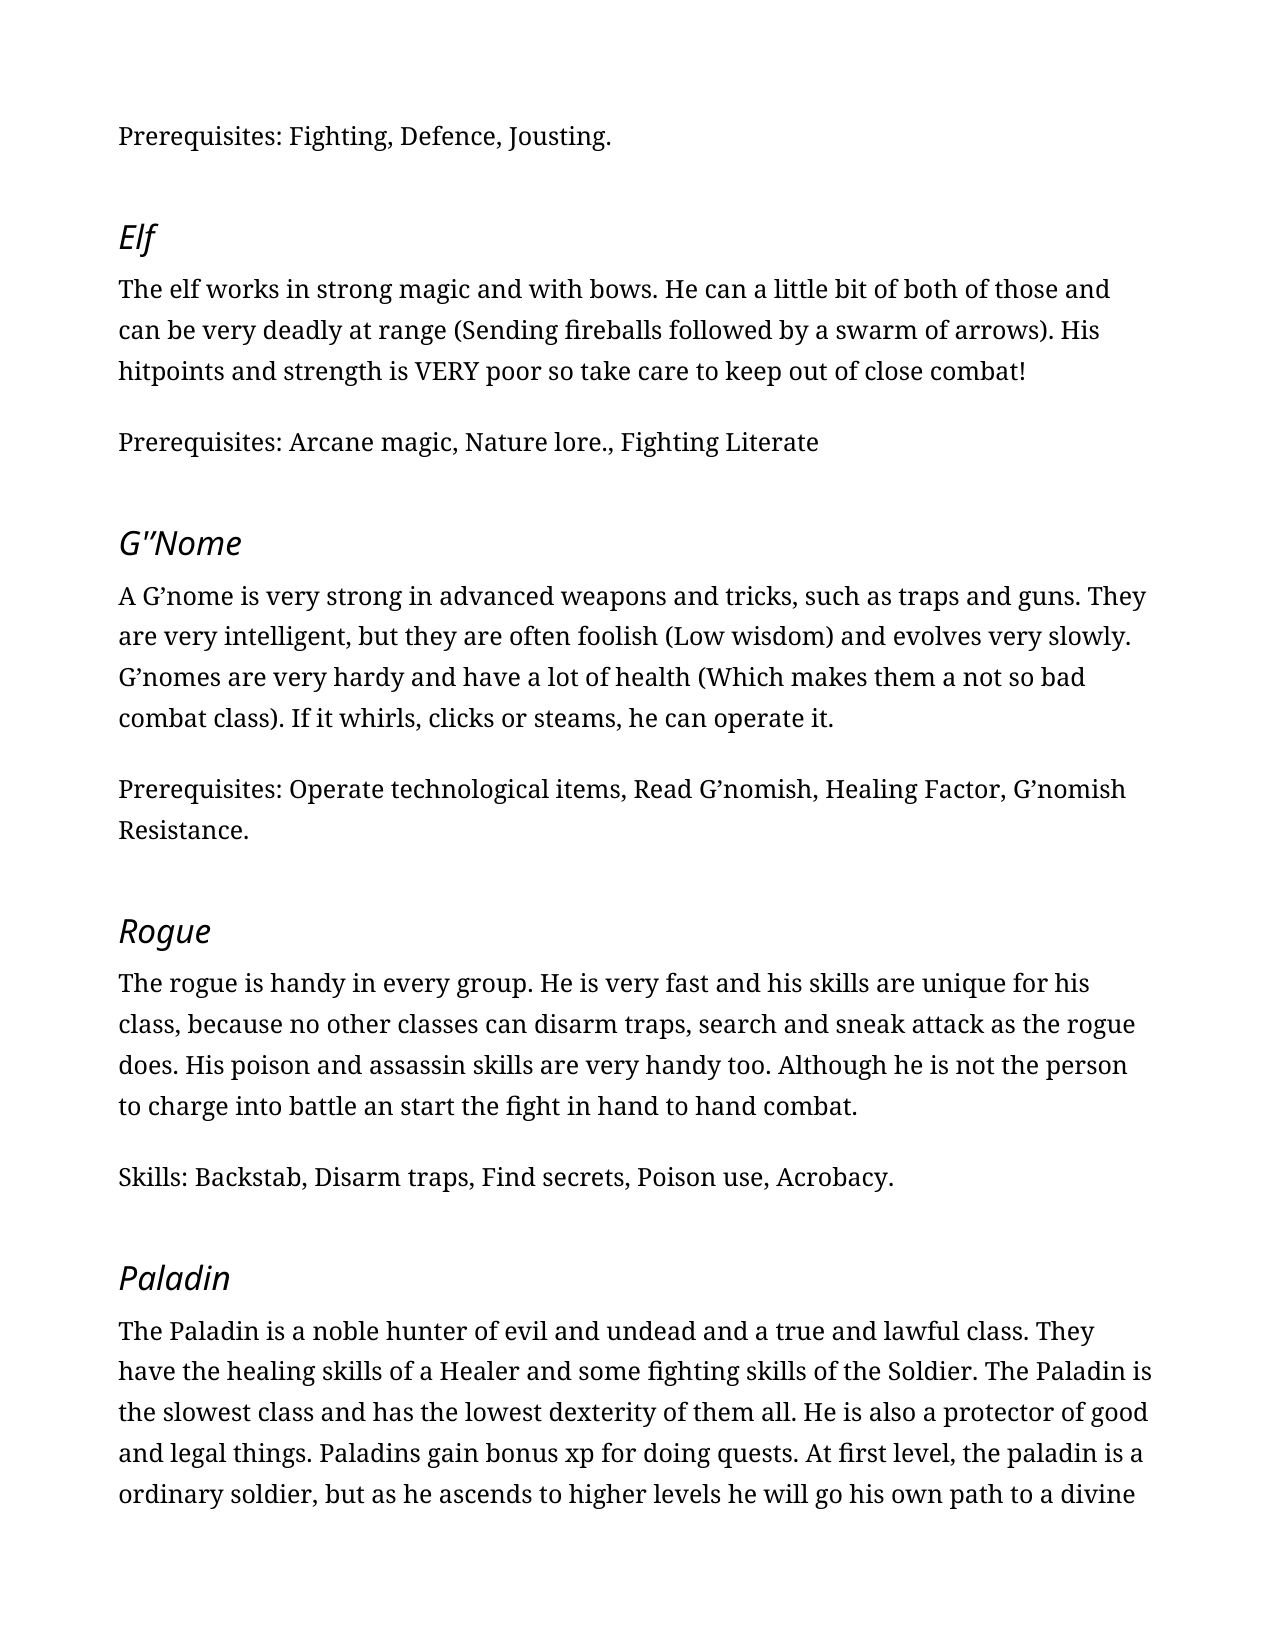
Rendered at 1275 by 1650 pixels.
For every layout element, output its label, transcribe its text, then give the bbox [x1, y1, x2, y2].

text Skills: Backstab, Disarm traps, Find secrets, Poison use, Acrobacy. [118, 1159, 1157, 1193]
text The Paladin is a noble hunter of evil and undead and a true and lawful class. They have the healing skills of a Healer and some fighting skills of the Soldier. The Paladin is the slowest class and has the lowest dexterity of them all. He is also a protector of good and legal things. Paladins gain bonus xp for doing quests. At first level, the paladin is a ordinary soldier, but as he ascends to higher levels he will go his own path to a divine [118, 1313, 1157, 1511]
subtitle Paladin [118, 1255, 1157, 1301]
text Prerequisites: Arcane magic, Nature lore., Fighting Literate [118, 424, 1157, 458]
subtitle Elf [118, 214, 1157, 259]
text Prerequisites: Fighting, Defence, Jousting. [118, 118, 1157, 152]
text A G’nome is very strong in advanced weapons and tricks, such as traps and guns. They are very intelligent, but they are often foolish (Low wisdom) and evolves very slowly. G’nomes are very hardy and have a lot of health (Which makes them a not so bad combat class). If it whirls, clicks or steams, he can operate it. [118, 578, 1157, 735]
subtitle G'’Nome [118, 520, 1157, 566]
text The rogue is handy in every group. He is very fast and his skills are unique for his class, because no other classes can disarm traps, search and sneak attack as the rogue does. His poison and assassin skills are very handy too. Although he is not the person to charge into battle an start the fight in hand to hand combat. [118, 966, 1157, 1123]
subtitle Rogue [118, 908, 1157, 953]
text Prerequisites: Operate technological items, Read G’nomish, Healing Factor, G’nomish Resistance. [118, 771, 1157, 846]
text The elf works in strong magic and with bows. He can a little bit of both of those and can be very deadly at range (Sending fireballs followed by a swarm of arrows). His hitpoints and strength is VERY poor so take care to keep out of close combat! [118, 272, 1157, 388]
